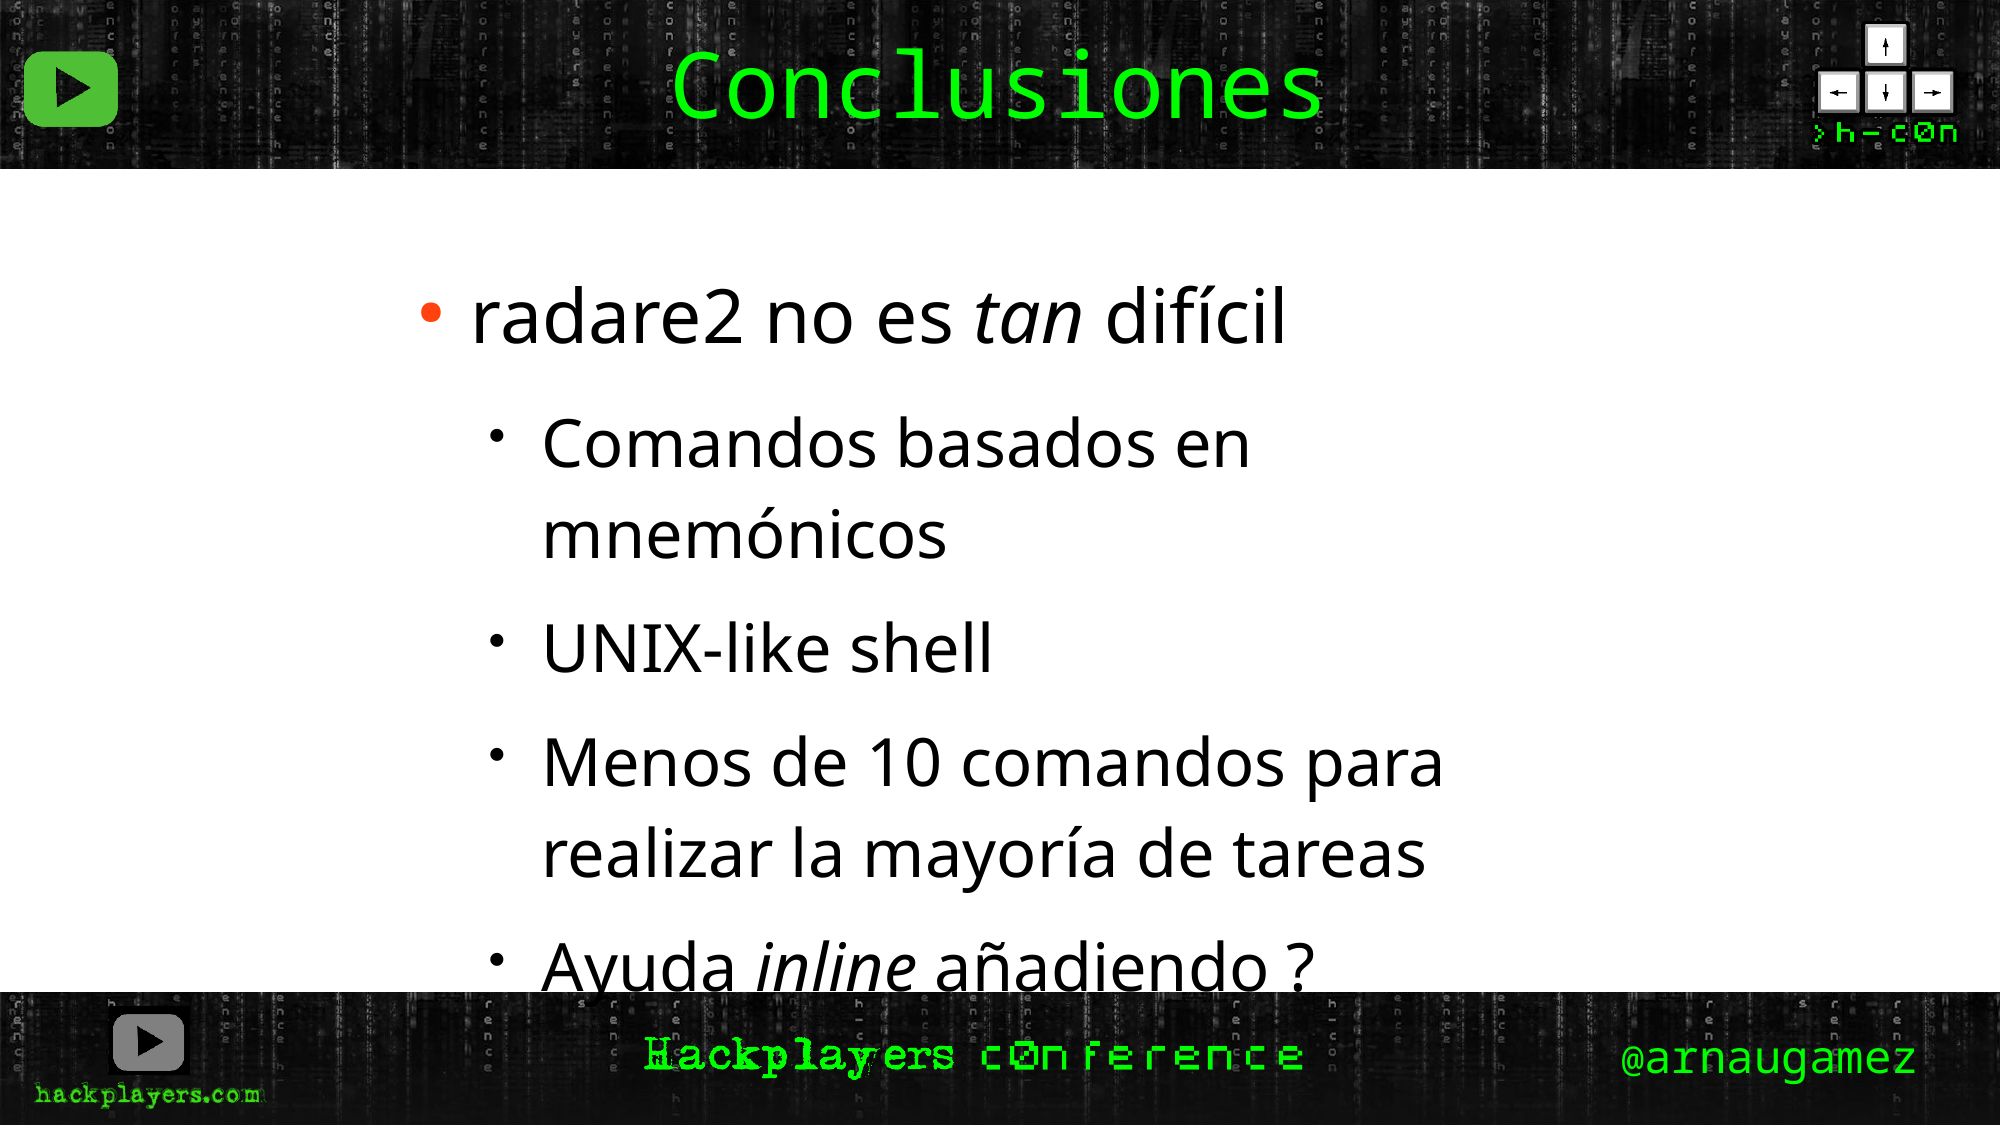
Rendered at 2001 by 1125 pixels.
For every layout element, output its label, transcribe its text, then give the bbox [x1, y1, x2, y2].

title Conclusiones [256, 0, 1745, 166]
picture [0, 992, 2000, 1125]
list radare2 no es tan difícil Comandos basados en mnemónicos UNIX-like shell Menos de 10 comandos para realizar la mayoría de tareas Ayuda inline añadiendo ? [399, 263, 1600, 862]
picture [0, 0, 2000, 169]
